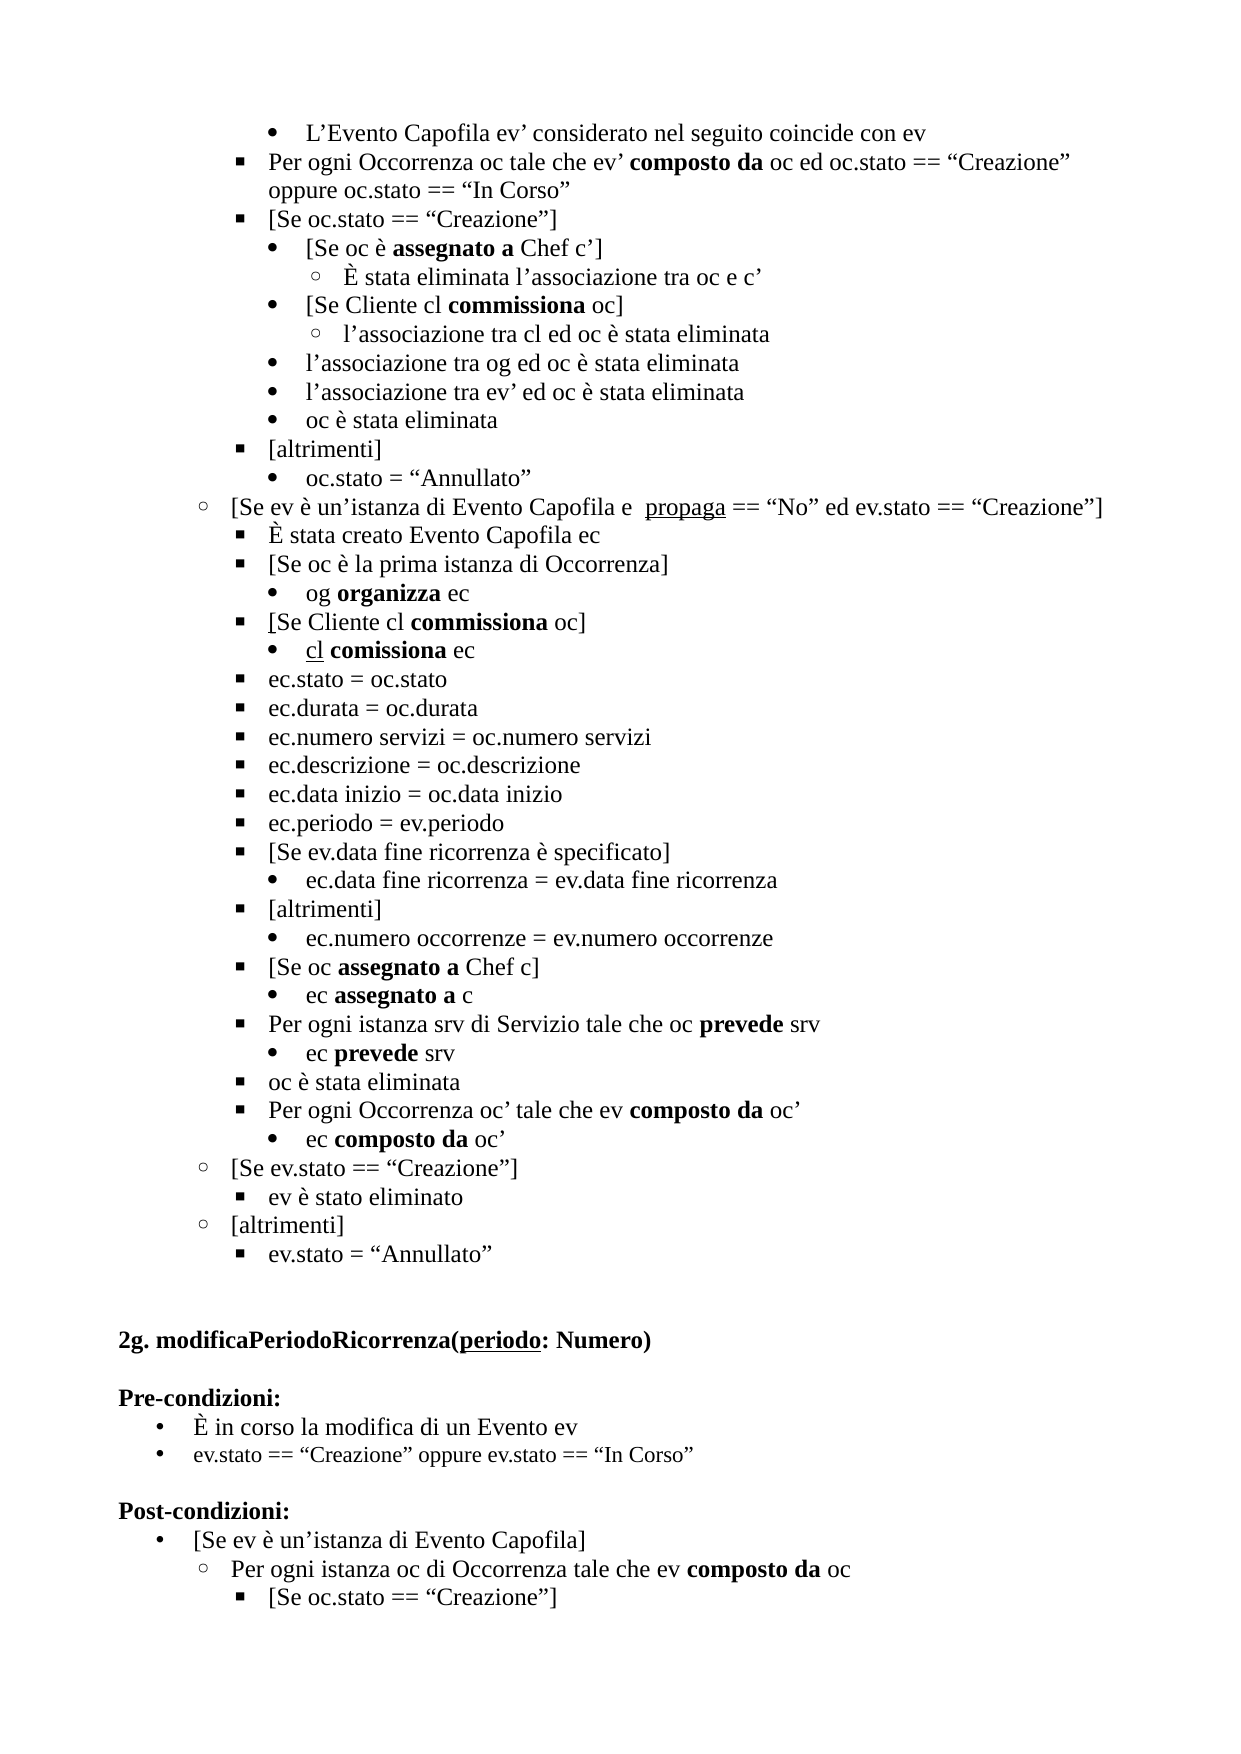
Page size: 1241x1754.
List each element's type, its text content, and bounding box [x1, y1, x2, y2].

list ec prevede srv [268, 1038, 1122, 1067]
list ec.numero servizi = oc.numero servizi [231, 722, 1122, 751]
list ec.data fine ricorrenza = ev.data fine ricorrenza [268, 866, 1122, 894]
list og organizza ec [268, 578, 1122, 607]
list [Se Cliente cl commissiona oc] [231, 607, 1122, 636]
list [Se oc è la prima istanza di Occorrenza] [231, 549, 1122, 578]
list [Se ev.data fine ricorrenza è specificato] [231, 837, 1122, 866]
list oc è stata eliminata [268, 406, 1122, 434]
list [Se oc assegnato a Chef c] [231, 952, 1122, 981]
list Per ogni istanza oc di Occorrenza tale che ev composto da oc [193, 1554, 1122, 1582]
list ec.stato = oc.stato [231, 664, 1122, 693]
list ev è stato eliminato [231, 1182, 1122, 1211]
list ec.data inizio = oc.data inizio [231, 779, 1122, 808]
list ev.stato == “Creazione” oppure ev.stato == “In Corso” [156, 1441, 1122, 1467]
list oc.stato = “Annullato” [268, 463, 1122, 492]
list ec.numero occorrenze = ev.numero occorrenze [268, 923, 1122, 952]
list [Se ev.stato == “Creazione”] [193, 1153, 1122, 1182]
list ec.durata = oc.durata [231, 693, 1122, 722]
list [Se oc è assegnato a Chef c’] [268, 233, 1122, 262]
list [Se oc.stato == “Creazione”] [231, 204, 1122, 233]
text Post-condizioni: [118, 1496, 1122, 1525]
list l’associazione tra ev’ ed oc è stata eliminata [268, 377, 1122, 406]
list Per ogni Occorrenza oc tale che ev’ composto da oc ed oc.stato == “Creazione” oppure oc.stato == “In Corso” [231, 147, 1122, 204]
list ec composto da oc’ [268, 1124, 1122, 1153]
text 2g. modificaPeriodoRicorrenza(periodo: Numero) [118, 1326, 1122, 1354]
list [Se ev è un’istanza di Evento Capofila] [156, 1525, 1122, 1554]
list ec.descrizione = oc.descrizione [231, 751, 1122, 779]
list È in corso la modifica di un Evento ev [156, 1412, 1122, 1441]
list [Se ev è un’istanza di Evento Capofila e propaga == “No” ed ev.stato == “Creazione”] [193, 492, 1122, 521]
list Per ogni istanza srv di Servizio tale che oc prevede srv [231, 1009, 1122, 1038]
list oc è stata eliminata [231, 1067, 1122, 1096]
list ec assegnato a c [268, 981, 1122, 1009]
list [altrimenti] [231, 434, 1122, 463]
list l’associazione tra og ed oc è stata eliminata [268, 348, 1122, 377]
list È stata eliminata l’associazione tra oc e c’ [306, 262, 1122, 291]
list L’Evento Capofila ev’ considerato nel seguito coincide con ev [268, 118, 1122, 147]
text Pre-condizioni: [118, 1383, 1122, 1412]
list È stata creato Evento Capofila ec [231, 521, 1122, 549]
list [altrimenti] [193, 1211, 1122, 1239]
list [altrimenti] [231, 894, 1122, 923]
list [Se oc.stato == “Creazione”] [231, 1582, 1122, 1611]
list cl comissiona ec [268, 636, 1122, 664]
list ec.periodo = ev.periodo [231, 808, 1122, 837]
list Per ogni Occorrenza oc’ tale che ev composto da oc’ [231, 1096, 1122, 1124]
list ev.stato = “Annullato” [231, 1239, 1122, 1268]
list [Se Cliente cl commissiona oc] [268, 291, 1122, 319]
list l’associazione tra cl ed oc è stata eliminata [306, 319, 1122, 348]
